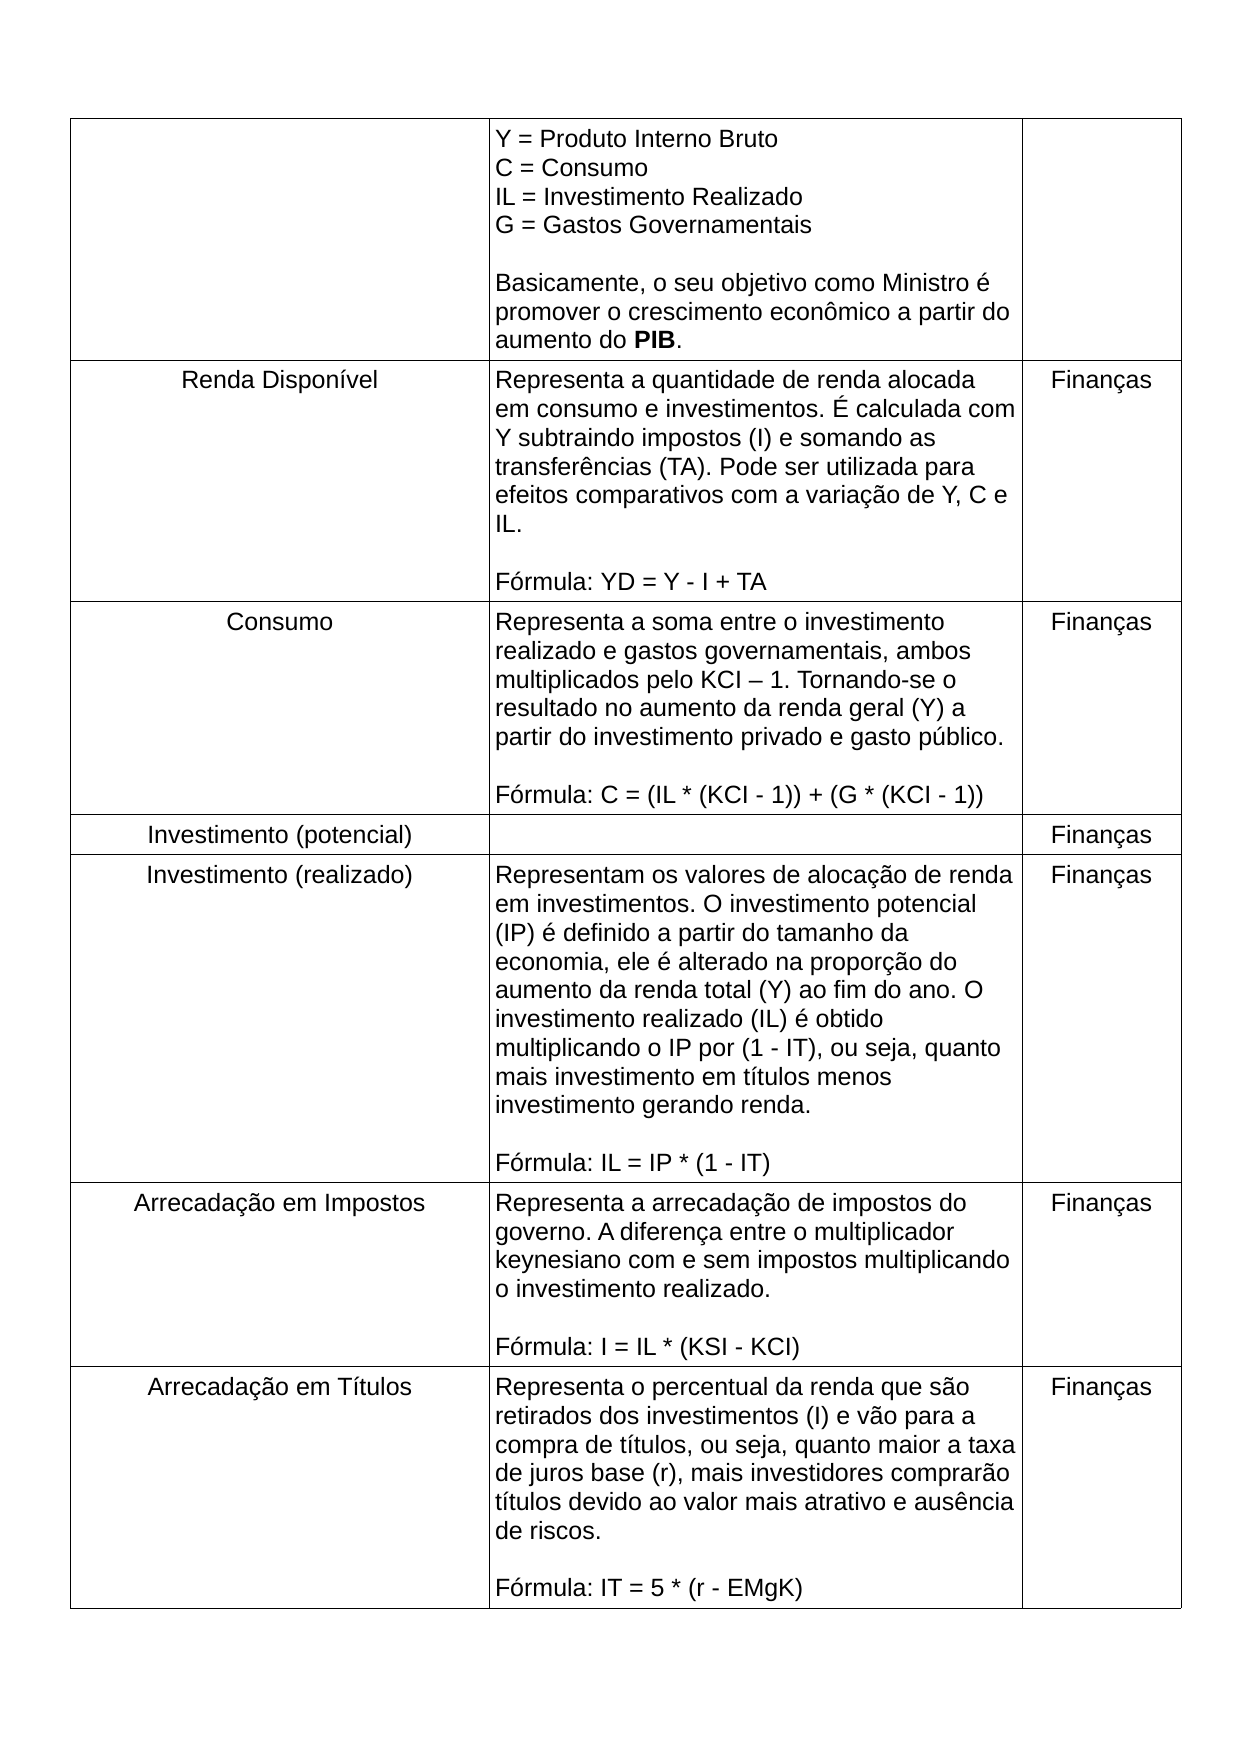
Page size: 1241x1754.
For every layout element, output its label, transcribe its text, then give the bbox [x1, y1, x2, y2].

table_cell Finanças [1023, 815, 1181, 854]
table_cell Finanças [1023, 855, 1181, 1182]
table_cell [71, 119, 489, 360]
table_cell Finanças [1023, 1183, 1181, 1366]
table_cell Arrecadação em Títulos [71, 1367, 489, 1608]
table_cell Representa a soma entre o investimento realizado e gastos governamentais, ambos multiplicados pelo KCI – 1. Tornando-se o resultado no aumento da renda geral (Y) a partir do investimento privado e gasto público. Fórmula: C = (IL * (KCI - 1)) + (G * (KCI - 1)) [490, 602, 1022, 814]
table_cell Representam os valores de alocação de renda em investimentos. O investimento potencial (IP) é definido a partir do tamanho da economia, ele é alterado na proporção do aumento da renda total (Y) ao fim do ano. O investimento realizado (IL) é obtido multiplicando o IP por (1 - IT), ou seja, quanto mais investimento em títulos menos investimento gerando renda. Fórmula: IL = IP * (1 - IT) [490, 855, 1022, 1182]
table_cell Representa a quantidade de renda alocada em consumo e investimentos. É calculada com Y subtraindo impostos (I) e somando as transferências (TA). Pode ser utilizada para efeitos comparativos com a variação de Y, C e IL. Fórmula: YD = Y - I + TA [490, 361, 1022, 601]
table_cell Arrecadação em Impostos [71, 1183, 489, 1366]
table_cell Finanças [1023, 361, 1181, 601]
table_cell Representa a arrecadação de impostos do governo. A diferença entre o multiplicador keynesiano com e sem impostos multiplicando o investimento realizado. Fórmula: I = IL * (KSI - KCI) [490, 1183, 1022, 1366]
table_cell Renda Disponível [71, 361, 489, 601]
table_cell [1023, 119, 1181, 360]
table_cell Representa o percentual da renda que são retirados dos investimentos (I) e vão para a compra de títulos, ou seja, quanto maior a taxa de juros base (r), mais investidores comprarão títulos devido ao valor mais atrativo e ausência de riscos. Fórmula: IT = 5 * (r - EMgK) [490, 1367, 1022, 1608]
table_cell Finanças [1023, 1367, 1181, 1608]
table_cell Investimento (potencial) [71, 815, 489, 854]
table_cell [490, 815, 1022, 854]
table_cell Y = Produto Interno Bruto C = Consumo IL = Investimento Realizado G = Gastos Governamentais Basicamente, o seu objetivo como Ministro é promover o crescimento econômico a partir do aumento do PIB. [490, 119, 1022, 360]
table_cell Investimento (realizado) [71, 855, 489, 1182]
table_cell Consumo [71, 602, 489, 814]
table_cell Finanças [1023, 602, 1181, 814]
